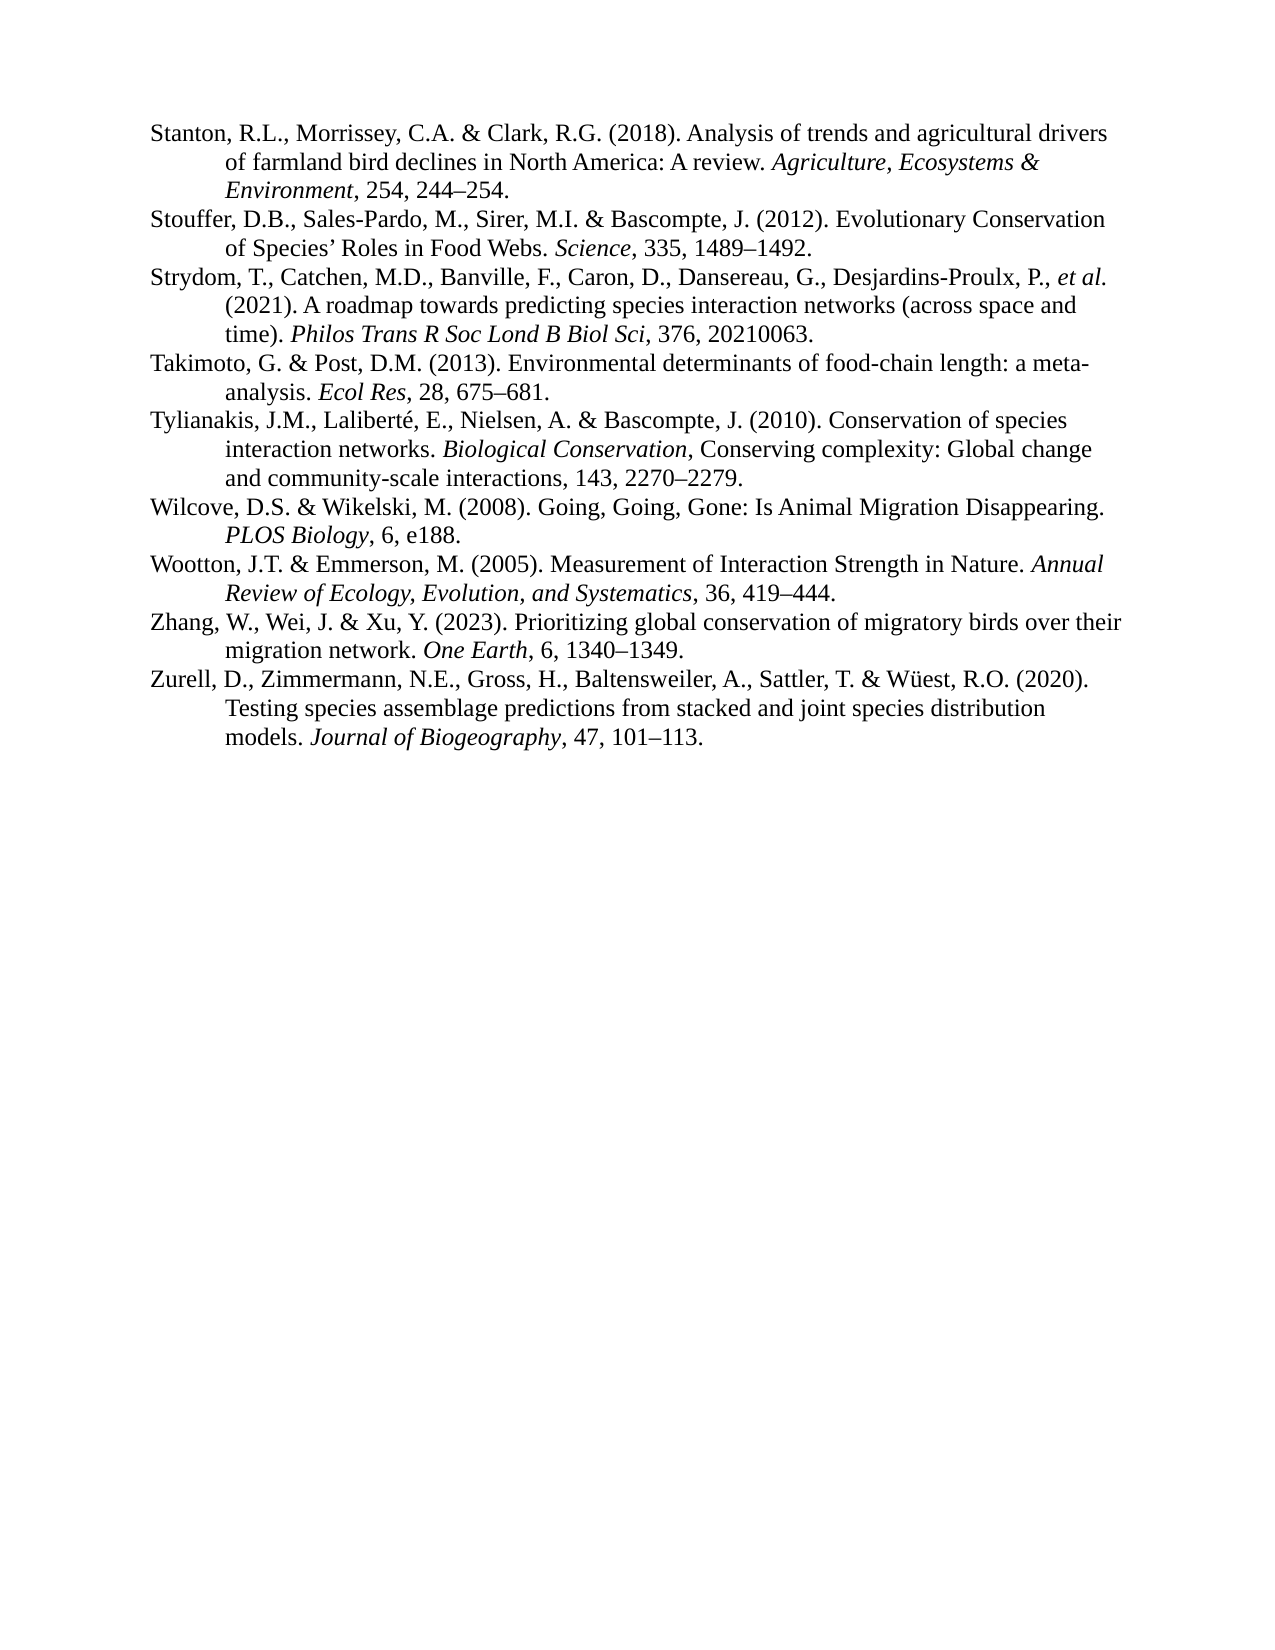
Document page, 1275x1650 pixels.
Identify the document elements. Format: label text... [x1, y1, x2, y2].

text Wilcove, D.S. & Wikelski, M. (2008). Going, Going, Gone: Is Animal Migration Disappearing. PLOS Biology, 6, e188. [150, 492, 1125, 549]
text Stouffer, D.B., Sales-Pardo, M., Sirer, M.I. & Bascompte, J. (2012). Evolutionary Conservation of Species’ Roles in Food Webs. Science, 335, 1489–1492. [150, 204, 1125, 262]
text Tylianakis, J.M., Laliberté, E., Nielsen, A. & Bascompte, J. (2010). Conservation of species interaction networks. Biological Conservation, Conserving complexity: Global change and community-scale interactions, 143, 2270–2279. [150, 406, 1125, 492]
text Zhang, W., Wei, J. & Xu, Y. (2023). Prioritizing global conservation of migratory birds over their migration network. One Earth, 6, 1340–1349. [150, 607, 1125, 664]
text Wootton, J.T. & Emmerson, M. (2005). Measurement of Interaction Strength in Nature. Annual Review of Ecology, Evolution, and Systematics, 36, 419–444. [150, 549, 1125, 607]
text Takimoto, G. & Post, D.M. (2013). Environmental determinants of food-chain length: a meta-analysis. Ecol Res, 28, 675–681. [150, 348, 1125, 406]
text Zurell, D., Zimmermann, N.E., Gross, H., Baltensweiler, A., Sattler, T. & Wüest, R.O. (2020). Testing species assemblage predictions from stacked and joint species distribution models. Journal of Biogeography, 47, 101–113. [150, 664, 1125, 751]
text Strydom, T., Catchen, M.D., Banville, F., Caron, D., Dansereau, G., Desjardins-Proulx, P., et al. (2021). A roadmap towards predicting species interaction networks (across space and time). Philos Trans R Soc Lond B Biol Sci, 376, 20210063. [150, 262, 1125, 348]
text Stanton, R.L., Morrissey, C.A. & Clark, R.G. (2018). Analysis of trends and agricultural drivers of farmland bird declines in North America: A review. Agriculture, Ecosystems & Environment, 254, 244–254. [150, 118, 1125, 204]
